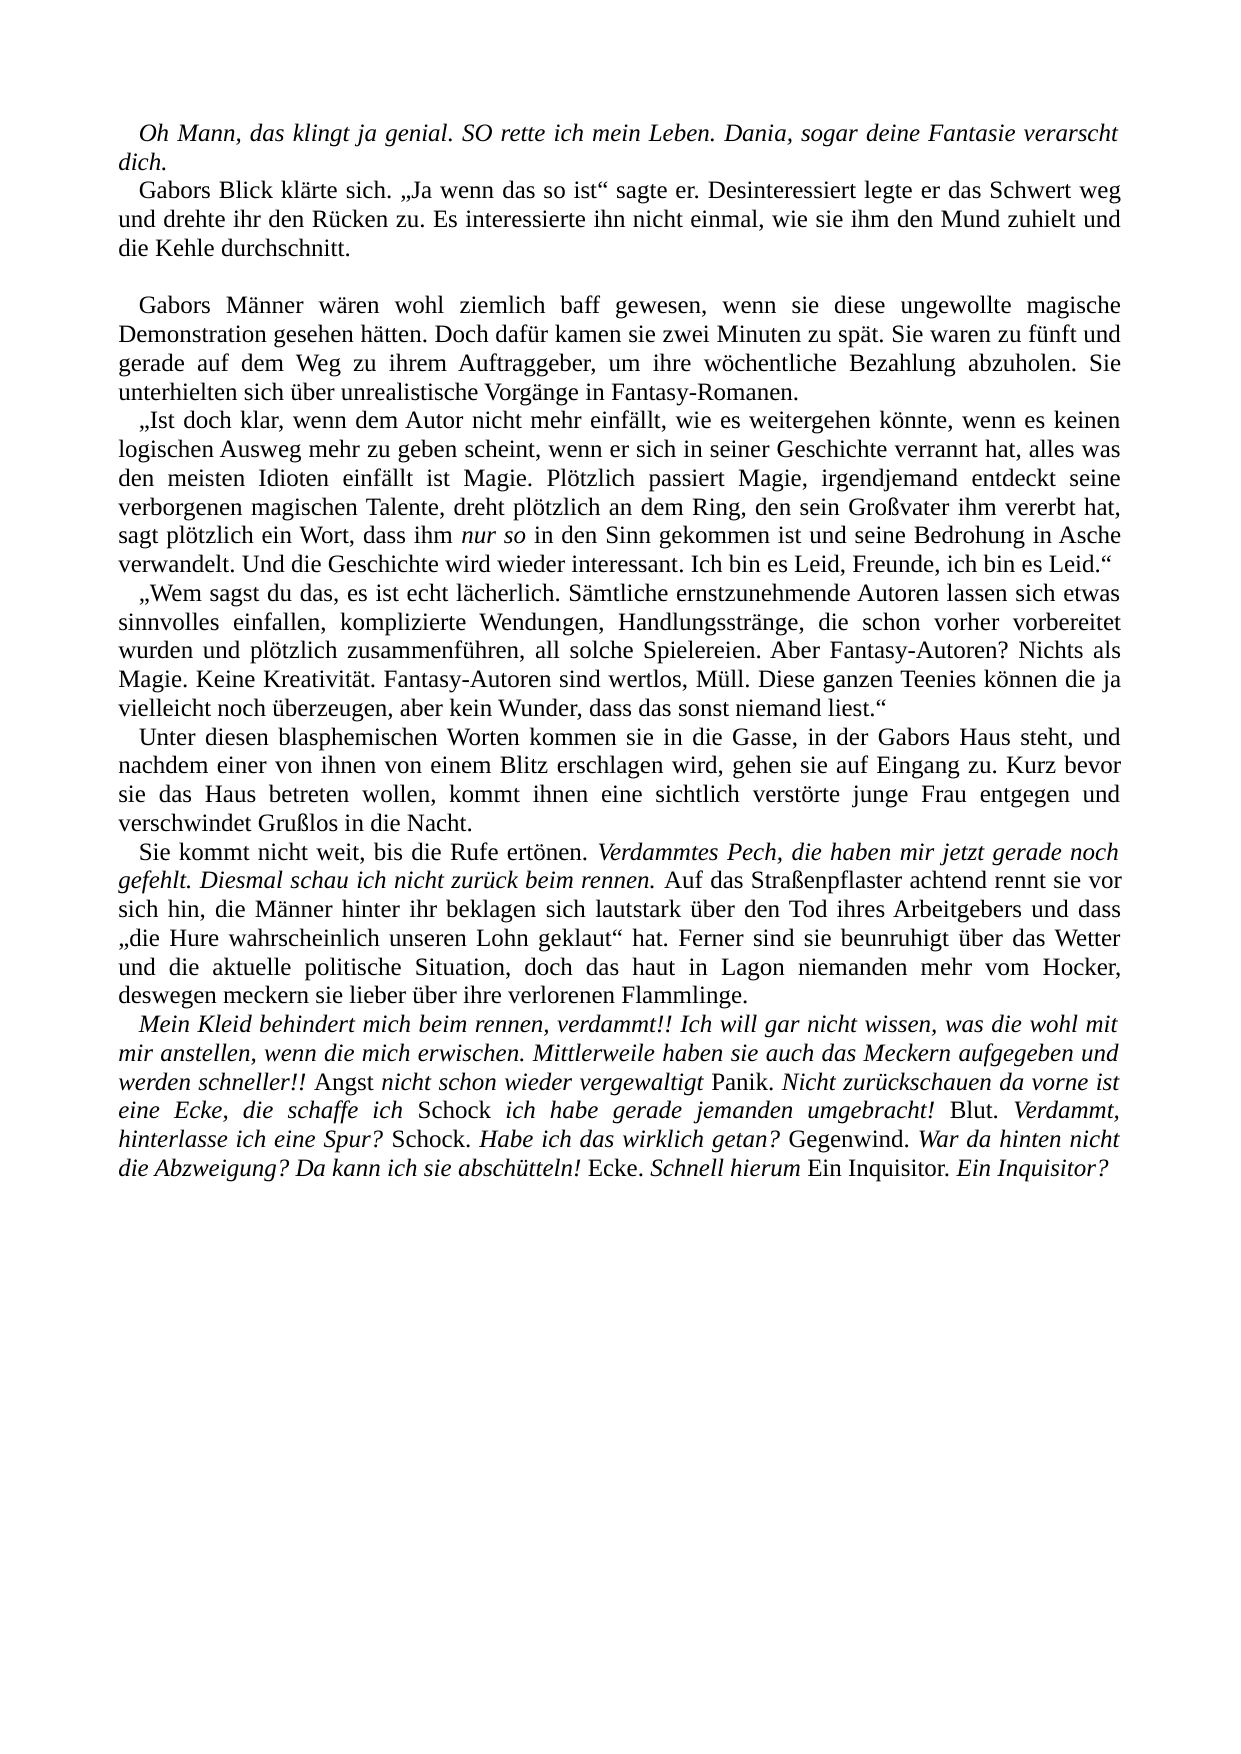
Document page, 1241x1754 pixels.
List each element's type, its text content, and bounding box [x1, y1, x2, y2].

text Gabors Blick klärte sich. „Ja wenn das so ist“ sagte er. Desinteressiert legte er das Schwert weg und drehte ihr den Rücken zu. Es interessierte ihn nicht einmal, wie sie ihm den Mund zuhielt und die Kehle durchschnitt. [118, 176, 1122, 262]
text Sie kommt nicht weit, bis die Rufe ertönen. Verdammtes Pech, die haben mir jetzt gerade noch gefehlt. Diesmal schau ich nicht zurück beim rennen. Auf das Straßenpflaster achtend rennt sie vor sich hin, die Männer hinter ihr beklagen sich lautstark über den Tod ihres Arbeitgebers und dass „die Hure wahrscheinlich unseren Lohn geklaut“ hat. Ferner sind sie beunruhigt über das Wetter und die aktuelle politische Situation, doch das haut in Lagon niemanden mehr vom Hocker, deswegen meckern sie lieber über ihre verlorenen Flammlinge. [118, 837, 1122, 1009]
text Gabors Männer wären wohl ziemlich baff gewesen, wenn sie diese ungewollte magische Demonstration gesehen hätten. Doch dafür kamen sie zwei Minuten zu spät. Sie waren zu fünft und gerade auf dem Weg zu ihrem Auftraggeber, um ihre wöchentliche Bezahlung abzuholen. Sie unterhielten sich über unrealistische Vorgänge in Fantasy-Romanen. [118, 291, 1122, 406]
text Mein Kleid behindert mich beim rennen, verdammt!! Ich will gar nicht wissen, was die wohl mit mir anstellen, wenn die mich erwischen. Mittlerweile haben sie auch das Meckern aufgegeben und werden schneller!! Angst nicht schon wieder vergewaltigt Panik. Nicht zurückschauen da vorne ist eine Ecke, die schaffe ich Schock ich habe gerade jemanden umgebracht! Blut. Verdammt, hinterlasse ich eine Spur? Schock. Habe ich das wirklich getan? Gegenwind. War da hinten nicht die Abzweigung? Da kann ich sie abschütteln! Ecke. Schnell hierum Ein Inquisitor. Ein Inquisitor? [118, 1009, 1122, 1182]
text „Wem sagst du das, es ist echt lächerlich. Sämtliche ernstzunehmende Autoren lassen sich etwas sinnvolles einfallen, komplizierte Wendungen, Handlungsstränge, die schon vorher vorbereitet wurden und plötzlich zusammenführen, all solche Spielereien. Aber Fantasy-Autoren? Nichts als Magie. Keine Kreativität. Fantasy-Autoren sind wertlos, Müll. Diese ganzen Teenies können die ja vielleicht noch überzeugen, aber kein Wunder, dass das sonst niemand liest.“ [118, 578, 1122, 722]
text Oh Mann, das klingt ja genial. SO rette ich mein Leben. Dania, sogar deine Fantasie verarscht dich. [118, 118, 1122, 176]
text „Ist doch klar, wenn dem Autor nicht mehr einfällt, wie es weitergehen könnte, wenn es keinen logischen Ausweg mehr zu geben scheint, wenn er sich in seiner Geschichte verrannt hat, alles was den meisten Idioten einfällt ist Magie. Plötzlich passiert Magie, irgendjemand entdeckt seine verborgenen magischen Talente, dreht plötzlich an dem Ring, den sein Großvater ihm vererbt hat, sagt plötzlich ein Wort, dass ihm nur so in den Sinn gekommen ist und seine Bedrohung in Asche verwandelt. Und die Geschichte wird wieder interessant. Ich bin es Leid, Freunde, ich bin es Leid.“ [118, 406, 1122, 578]
text Unter diesen blasphemischen Worten kommen sie in die Gasse, in der Gabors Haus steht, und nachdem einer von ihnen von einem Blitz erschlagen wird, gehen sie auf Eingang zu. Kurz bevor sie das Haus betreten wollen, kommt ihnen eine sichtlich verstörte junge Frau entgegen und verschwindet Grußlos in die Nacht. [118, 722, 1122, 837]
